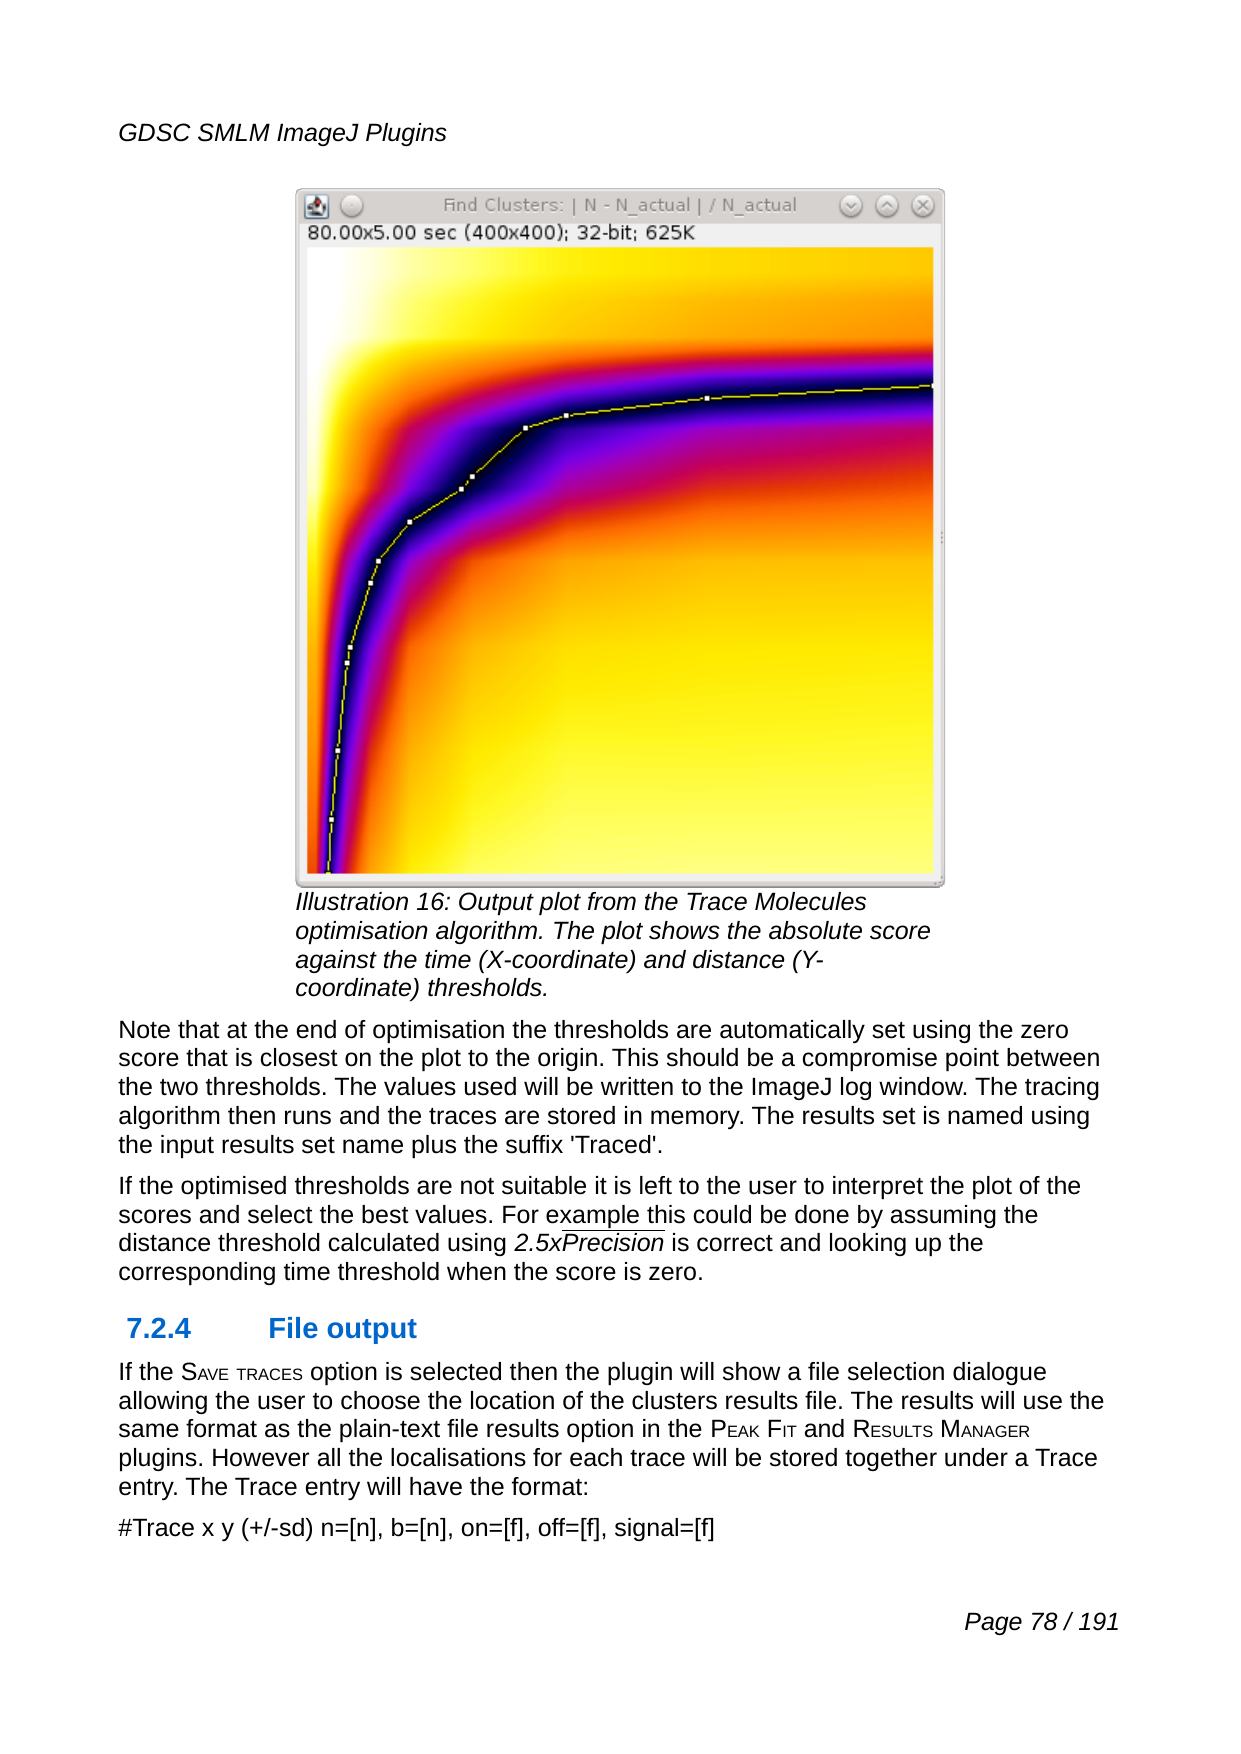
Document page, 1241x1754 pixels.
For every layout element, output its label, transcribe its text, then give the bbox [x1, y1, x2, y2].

text If the optimised thresholds are not suitable it is left to the user to interpret the plot of the scores and select the best values. For example this could be done by assuming the distance threshold calculated using 2.5xPrecision is correct and looking up the corresponding time threshold when the score is zero. [118, 1171, 1122, 1286]
subtitle File output [118, 1311, 1122, 1344]
text #Trace x y (+/-sd) n=[n], b=[n], on=[f], off=[f], signal=[f] [118, 1513, 1122, 1542]
text Illustration 16: Output plot from the Trace Molecules optimisation algorithm. The plot shows the absolute score against the time (X-coordinate) and distance (Y-coordinate) thresholds. [295, 888, 945, 1002]
text If the Save traces option is selected then the plugin will show a file selection dialogue allowing the user to choose the location of the clusters results file. The results will use the same format as the plain-text file results option in the Peak Fit and Results Manager plugins. However all the localisations for each trace will be stored together under a Trace entry. The Trace entry will have the format: [118, 1357, 1122, 1501]
text Note that at the end of optimisation the thresholds are automatically set using the zero score that is closest on the plot to the origin. This should be a compromise point between the two thresholds. The values used will be written to the ImageJ log window. The tracing algorithm then runs and the traces are stored in memory. The results set is named using the input results set name plus the suffix 'Traced'. [118, 1015, 1122, 1158]
picture [295, 188, 946, 888]
